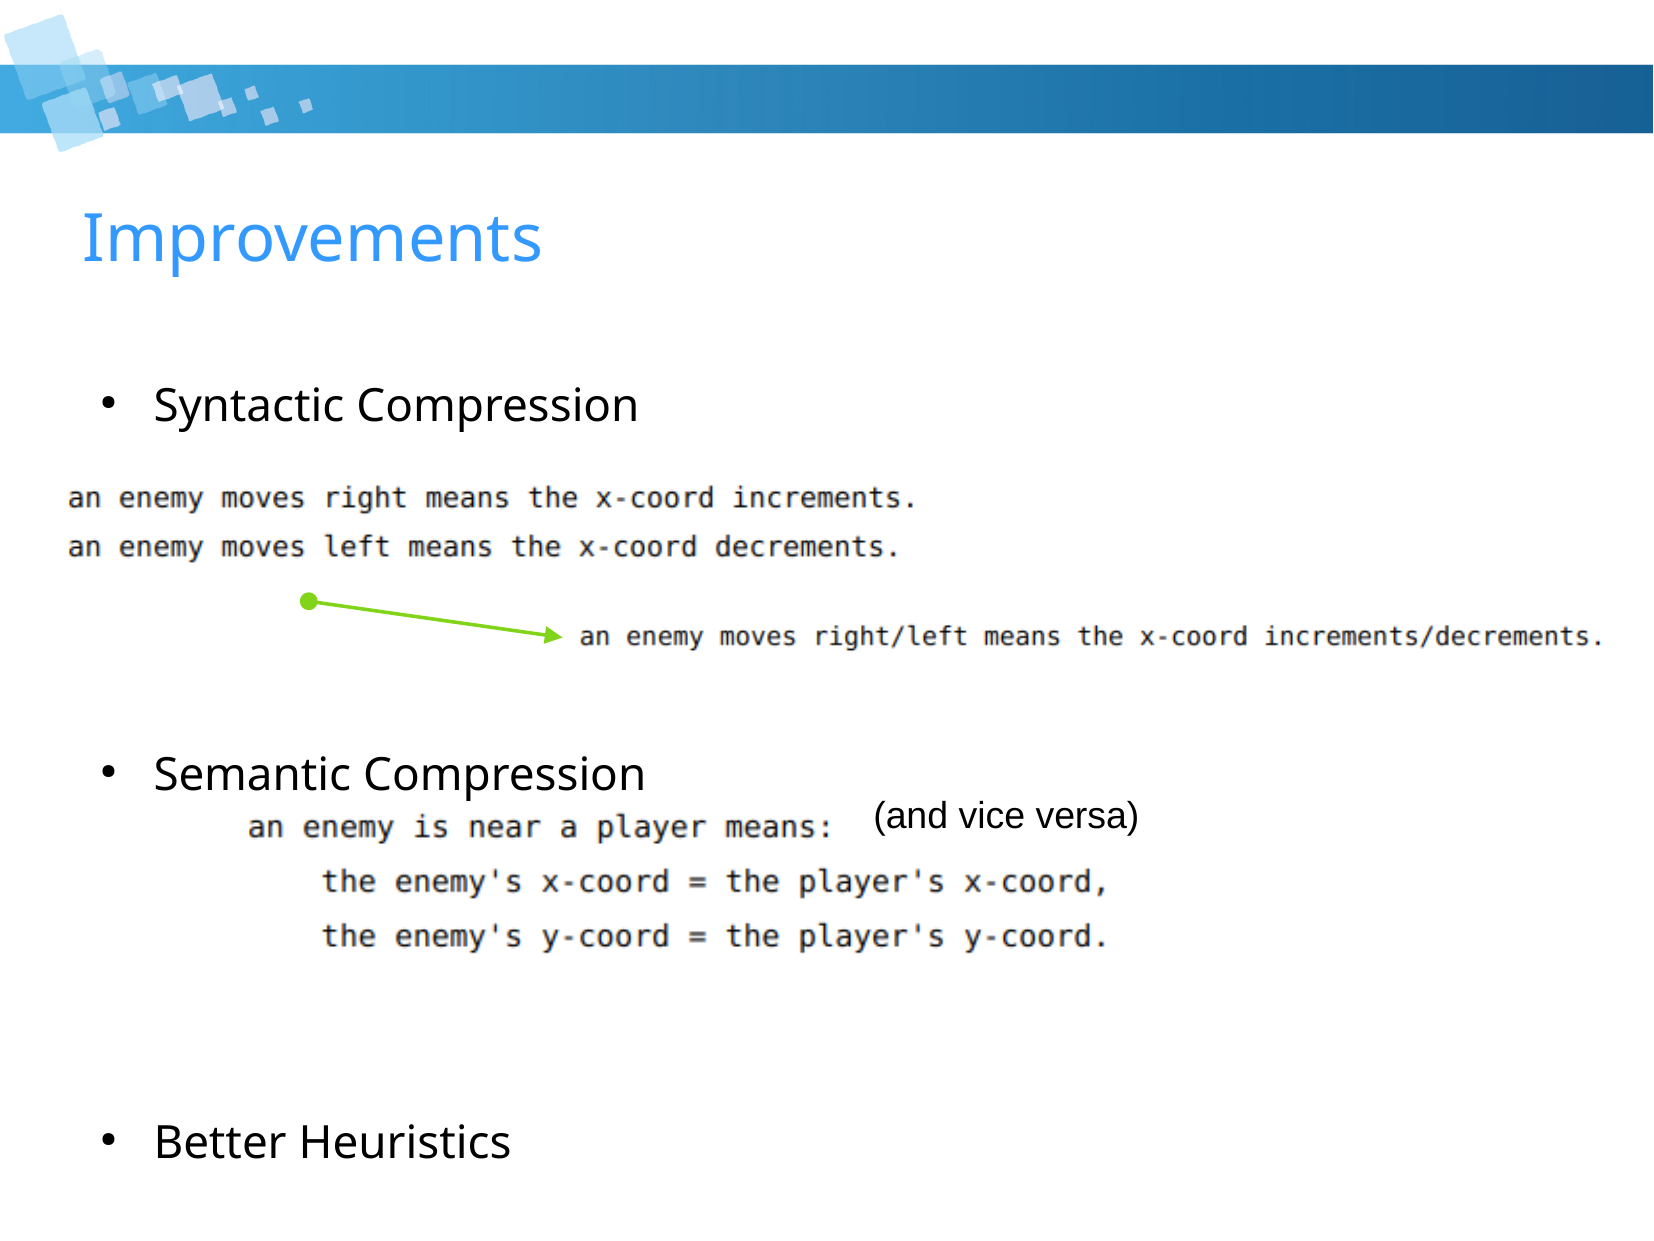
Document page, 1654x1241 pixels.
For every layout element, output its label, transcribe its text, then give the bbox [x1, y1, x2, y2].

text_box (and vice versa) [858, 787, 1155, 845]
list Syntactic Compression Semantic Compression Better Heuristics [82, 372, 1571, 592]
list Syntactic Compression Semantic Compression Better Heuristics [312, 592, 562, 636]
title Improvements [82, 132, 1571, 340]
list Syntactic Compression Semantic Compression Better Heuristics [82, 592, 1571, 1163]
picture [0, 0, 1653, 1238]
